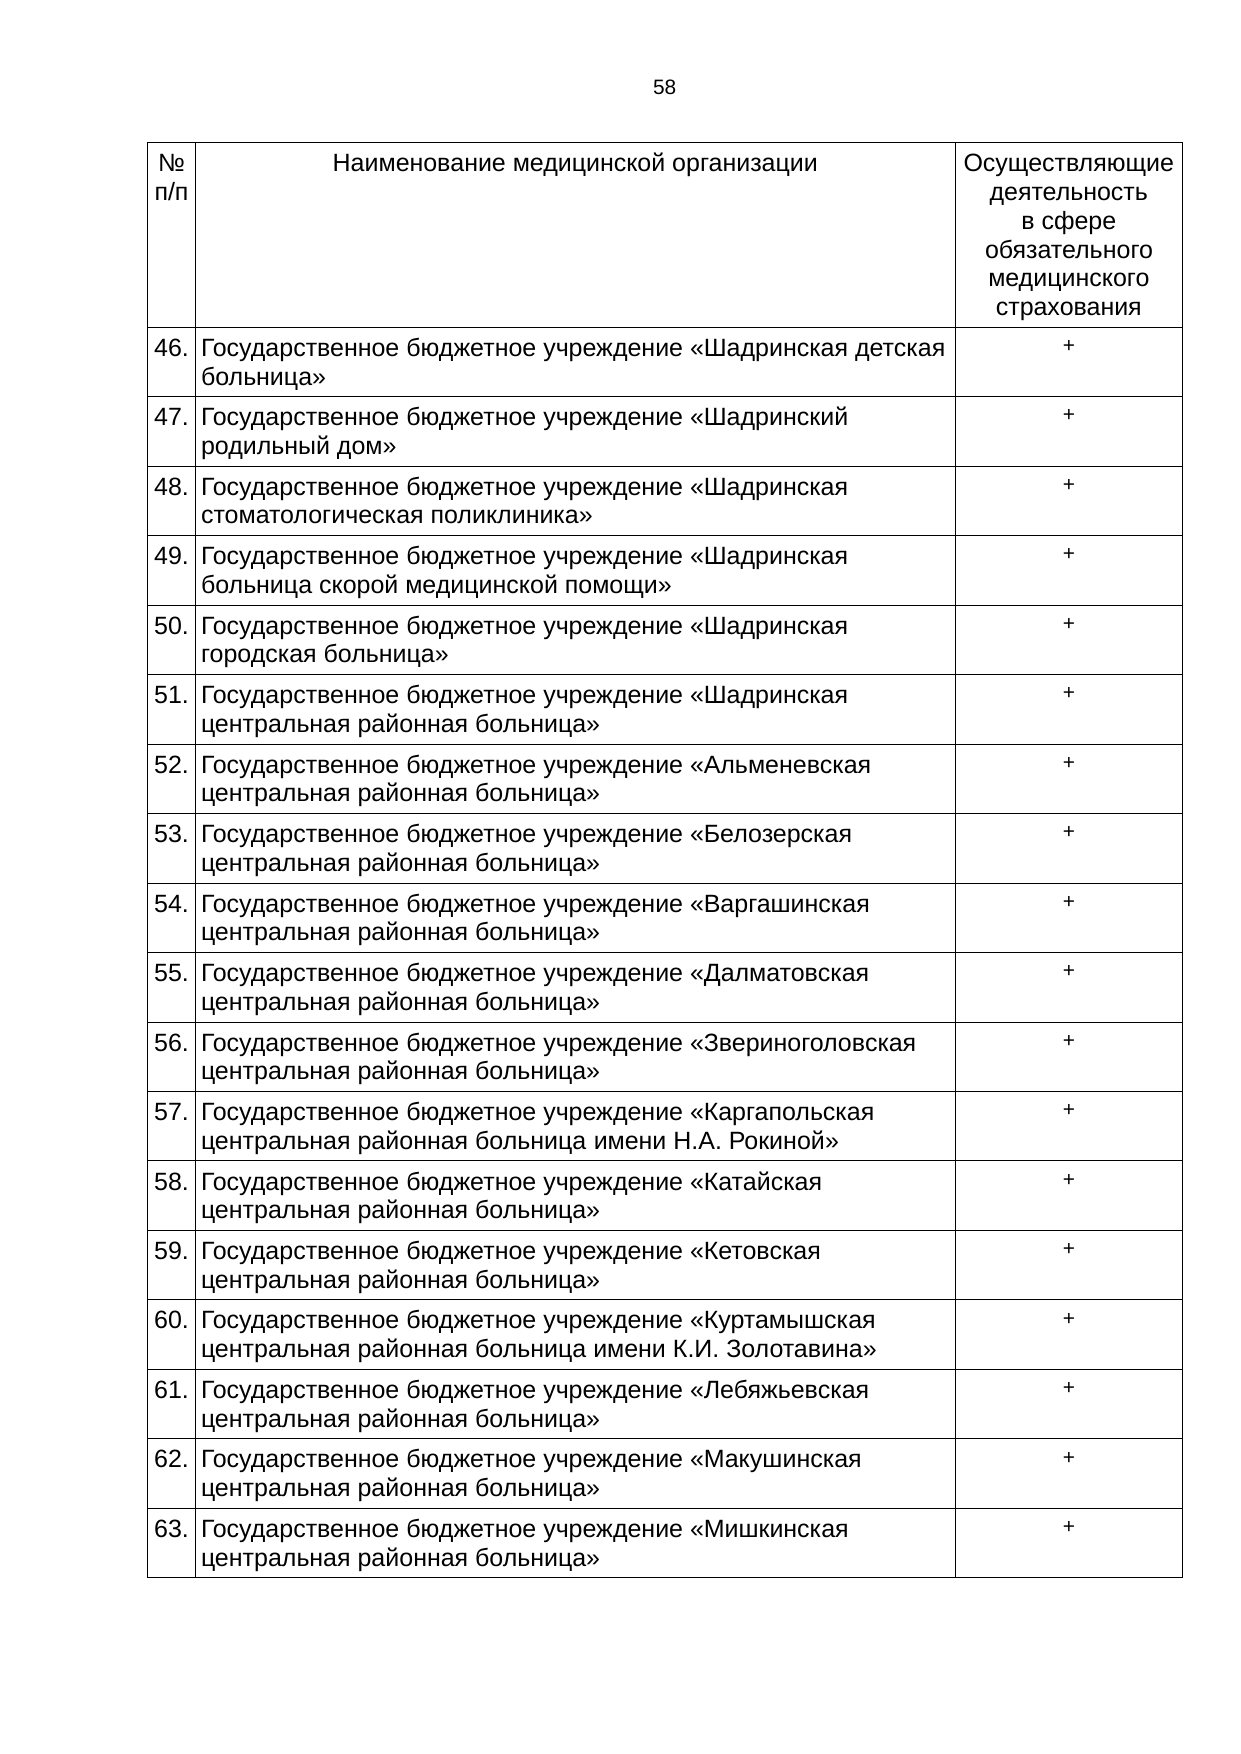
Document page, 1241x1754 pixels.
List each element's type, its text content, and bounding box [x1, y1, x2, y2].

table_cell Государственное бюджетное учреждение «Куртамышская центральная районная больница имени К.И. Золотавина» [196, 1300, 955, 1369]
table_cell Государственное бюджетное учреждение «Каргапольская центральная районная больница имени Н.А. Рокиной» [196, 1092, 955, 1160]
table_cell 58. [148, 1161, 195, 1230]
table_cell + [956, 536, 1182, 604]
table_header № п/п [148, 143, 195, 327]
table_header Наименование медицинской организации [196, 143, 955, 327]
table_cell 60. [148, 1300, 195, 1369]
table_cell 52. [148, 745, 195, 813]
table_cell Государственное бюджетное учреждение «Белозерская центральная районная больница» [196, 814, 955, 882]
table_cell Государственное бюджетное учреждение «Кетовская центральная районная больница» [196, 1231, 955, 1299]
table_cell + [956, 1161, 1182, 1230]
table_cell 50. [148, 606, 195, 674]
table_cell + [956, 884, 1182, 952]
table_cell Государственное бюджетное учреждение «Шадринский родильный дом» [196, 397, 955, 466]
table_cell Государственное бюджетное учреждение «Звериноголовская центральная районная больница» [196, 1023, 955, 1091]
table_cell 61. [148, 1370, 195, 1438]
table_cell 57. [148, 1092, 195, 1160]
table_cell + [956, 953, 1182, 1021]
table_header Осуществляющие деятельность в сфере обязательного медицинского страхования [956, 143, 1182, 327]
table_cell Государственное бюджетное учреждение «Мишкинская центральная районная больница» [196, 1509, 955, 1577]
table_cell + [956, 1231, 1182, 1299]
table_cell 51. [148, 675, 195, 743]
table_cell + [956, 745, 1182, 813]
table_cell + [956, 328, 1182, 396]
table_cell + [956, 1370, 1182, 1438]
table_cell + [956, 814, 1182, 882]
table_cell + [956, 1509, 1182, 1577]
table_cell + [956, 1023, 1182, 1091]
table_cell + [956, 1439, 1182, 1508]
table_cell + [956, 397, 1182, 466]
table_cell Государственное бюджетное учреждение «Альменевская центральная районная больница» [196, 745, 955, 813]
table_cell 49. [148, 536, 195, 604]
table_cell 53. [148, 814, 195, 882]
table_cell Государственное бюджетное учреждение «Катайская центральная районная больница» [196, 1161, 955, 1230]
table_cell Государственное бюджетное учреждение «Шадринская центральная районная больница» [196, 675, 955, 743]
table_cell + [956, 675, 1182, 743]
table_cell 62. [148, 1439, 195, 1508]
table_cell + [956, 467, 1182, 535]
table_cell Государственное бюджетное учреждение «Варгашинская центральная районная больница» [196, 884, 955, 952]
table_cell Государственное бюджетное учреждение «Шадринская стоматологическая поликлиника» [196, 467, 955, 535]
table_cell Государственное бюджетное учреждение «Шадринская городская больница» [196, 606, 955, 674]
table_cell 59. [148, 1231, 195, 1299]
table_cell + [956, 1300, 1182, 1369]
table_cell 56. [148, 1023, 195, 1091]
table_cell Государственное бюджетное учреждение «Шадринская больница скорой медицинской помощи» [196, 536, 955, 604]
table_cell Государственное бюджетное учреждение «Далматовская центральная районная больница» [196, 953, 955, 1021]
table_cell + [956, 606, 1182, 674]
table_cell 54. [148, 884, 195, 952]
table_cell 63. [148, 1509, 195, 1577]
table_cell 55. [148, 953, 195, 1021]
table_cell 47. [148, 397, 195, 466]
table_cell + [956, 1092, 1182, 1160]
table_cell 48. [148, 467, 195, 535]
table_cell Государственное бюджетное учреждение «Лебяжьевская центральная районная больница» [196, 1370, 955, 1438]
table_cell Государственное бюджетное учреждение «Макушинская центральная районная больница» [196, 1439, 955, 1508]
table_cell Государственное бюджетное учреждение «Шадринская детская больница» [196, 328, 955, 396]
table_cell 46. [148, 328, 195, 396]
